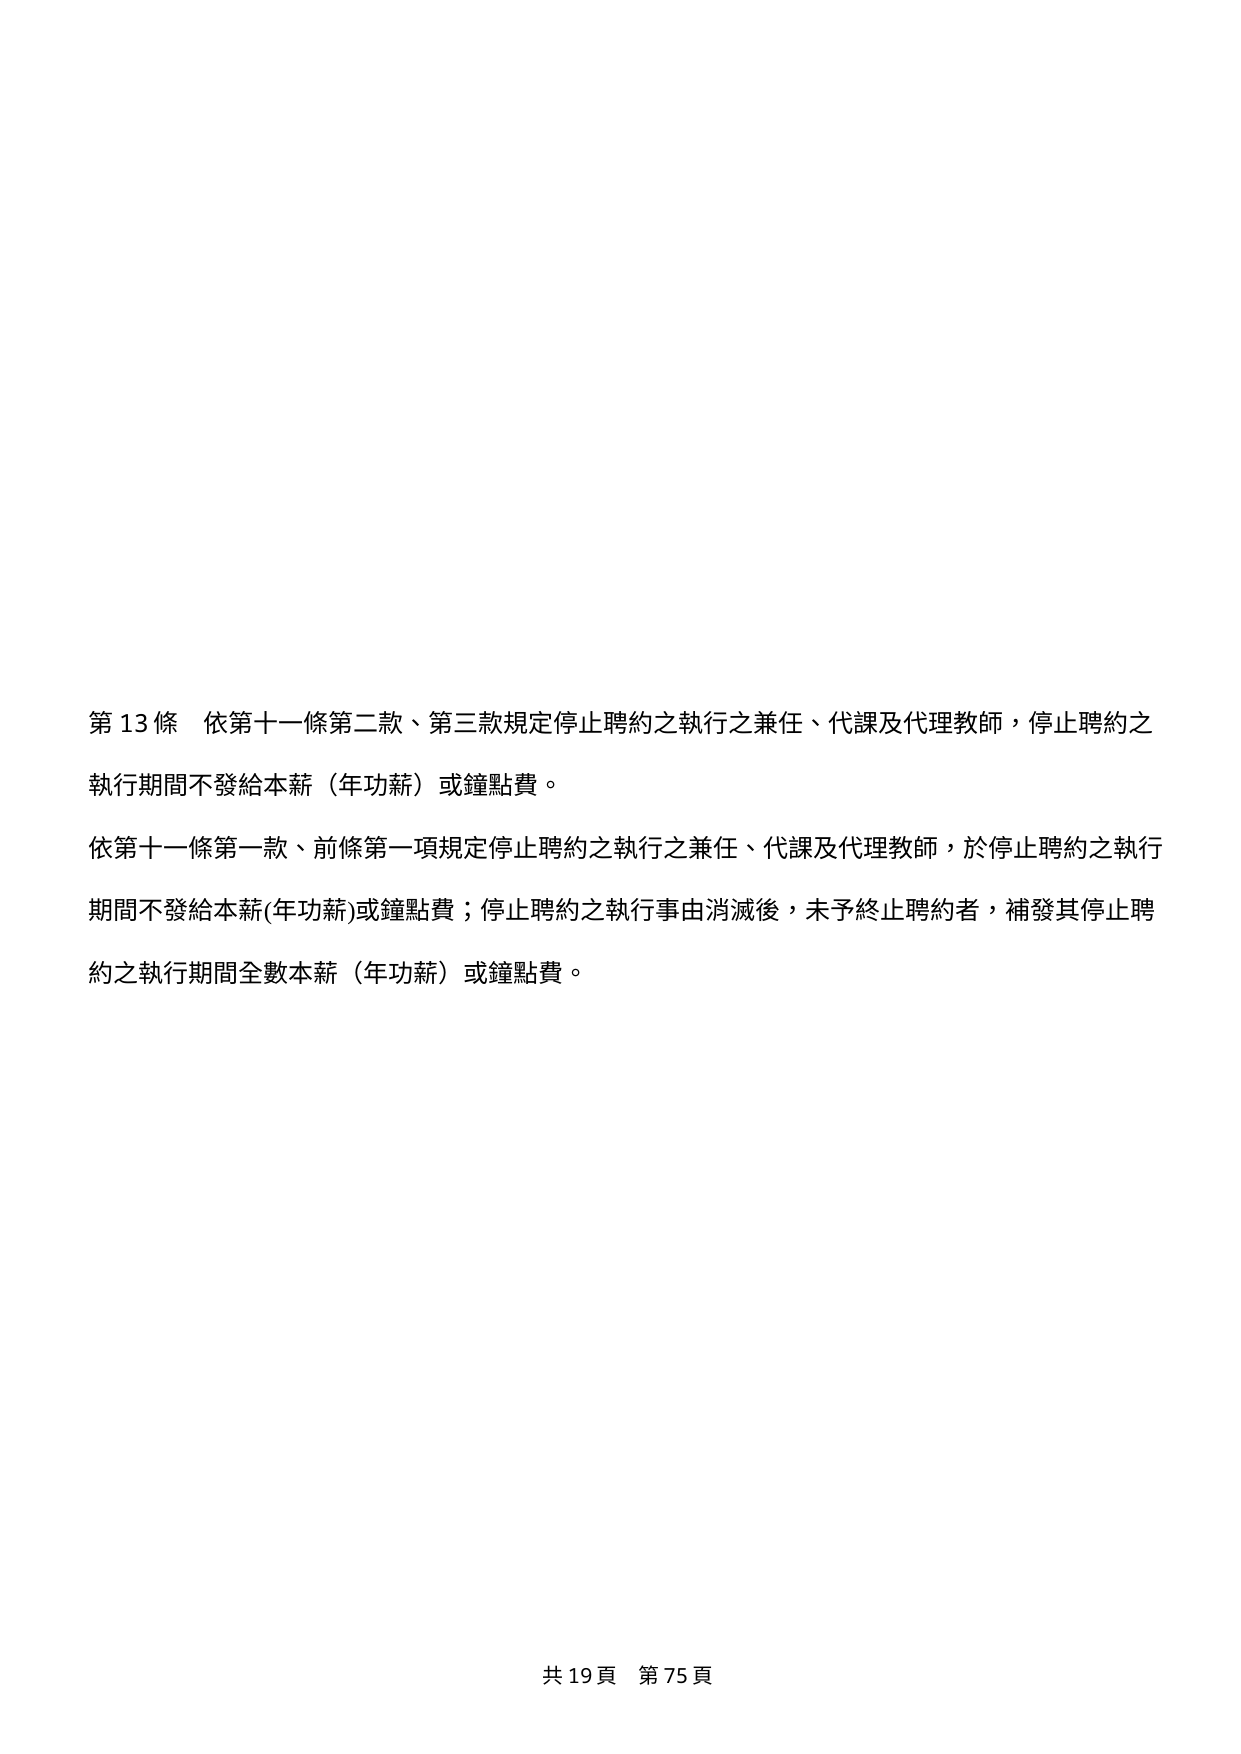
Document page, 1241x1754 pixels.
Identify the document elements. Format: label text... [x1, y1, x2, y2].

text 第13條 依第十一條第二款、第三款規定停止聘約之執行之兼任、代課及代理教師，停止聘約之執行期間不發給本薪（年功薪）或鐘點費。 [89, 680, 1167, 805]
text 依第十一條第一款、前條第一項規定停止聘約之執行之兼任、代課及代理教師，於停止聘約之執行期間不發給本薪(年功薪)或鐘點費；停止聘約之執行事由消滅後，未予終止聘約者，補發其停止聘約之執行期間全數本薪（年功薪）或鐘點費。 [89, 805, 1167, 992]
